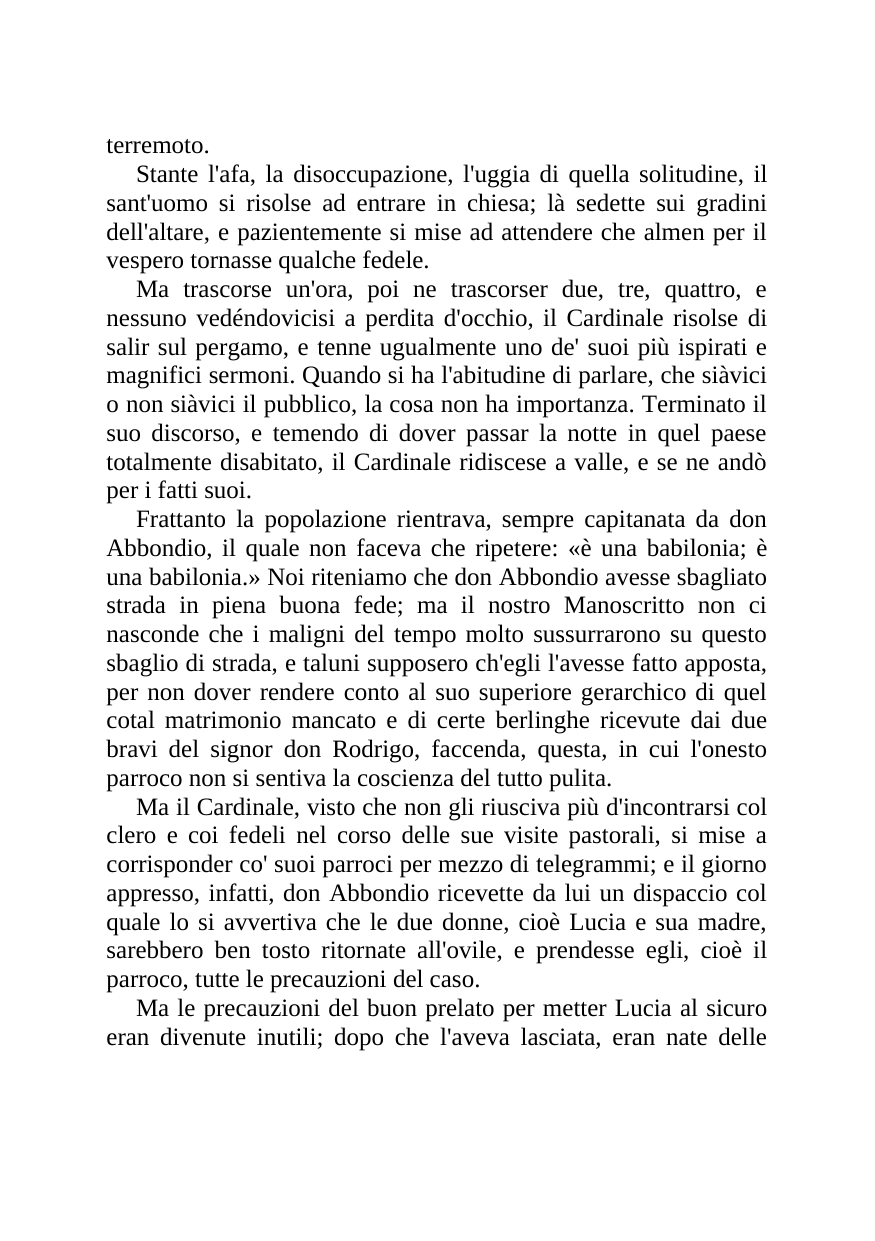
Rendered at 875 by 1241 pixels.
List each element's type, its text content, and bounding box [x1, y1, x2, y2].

text Frattanto la popolazione rientrava, sempre capitanata da don Abbondio, il quale non faceva che ripetere: «è una babilonia; è una babilonia.» Noi riteniamo che don Abbondio avesse sbagliato strada in piena buona fede; ma il nostro Manoscritto non ci nasconde che i maligni del tempo molto sussurrarono su questo sbaglio di strada, e taluni supposero ch'egli l'avesse fatto apposta, per non dover rendere conto al suo superiore gerarchico di quel cotal matrimonio mancato e di certe berlinghe ricevute dai due bravi del signor don Rodrigo, faccenda, questa, in cui l'onesto parroco non si sentiva la coscienza del tutto pulita. [106, 504, 768, 792]
text Ma trascorse un'ora, poi ne trascorser due, tre, quattro, e nessuno vedéndovicisi a perdita d'occhio, il Cardinale risolse di salir sul pergamo, e tenne ugualmente uno de' suoi più ispirati e magnifici sermoni. Quando si ha l'abitudine di parlare, che siàvici o non siàvici il pubblico, la cosa non ha importanza. Terminato il suo discorso, e temendo di dover passar la notte in quel paese totalmente disabitato, il Cardinale ridiscese a valle, e se ne andò per i fatti suoi. [106, 274, 768, 504]
text Ma le precauzioni del buon prelato per metter Lucia al sicuro eran divenute inutili; dopo che l'aveva lasciata, eran nate delle [106, 993, 768, 1050]
text terremoto. [106, 130, 768, 159]
text Ma il Cardinale, visto che non gli riusciva più d'incontrarsi col clero e coi fedeli nel corso delle sue visite pastorali, si mise a corrisponder co' suoi parroci per mezzo di telegrammi; e il giorno appresso, infatti, don Abbondio ricevette da lui un dispaccio col quale lo si avvertiva che le due donne, cioè Lucia e sua madre, sarebbero ben tosto ritornate all'ovile, e prendesse egli, cioè il parroco, tutte le precauzioni del caso. [106, 792, 768, 993]
text Stante l'afa, la disoccupazione, l'uggia di quella solitudine, il sant'uomo si risolse ad entrare in chiesa; là sedette sui gradini dell'altare, e pazientemente si mise ad attendere che almen per il vespero tornasse qualche fedele. [106, 159, 768, 274]
